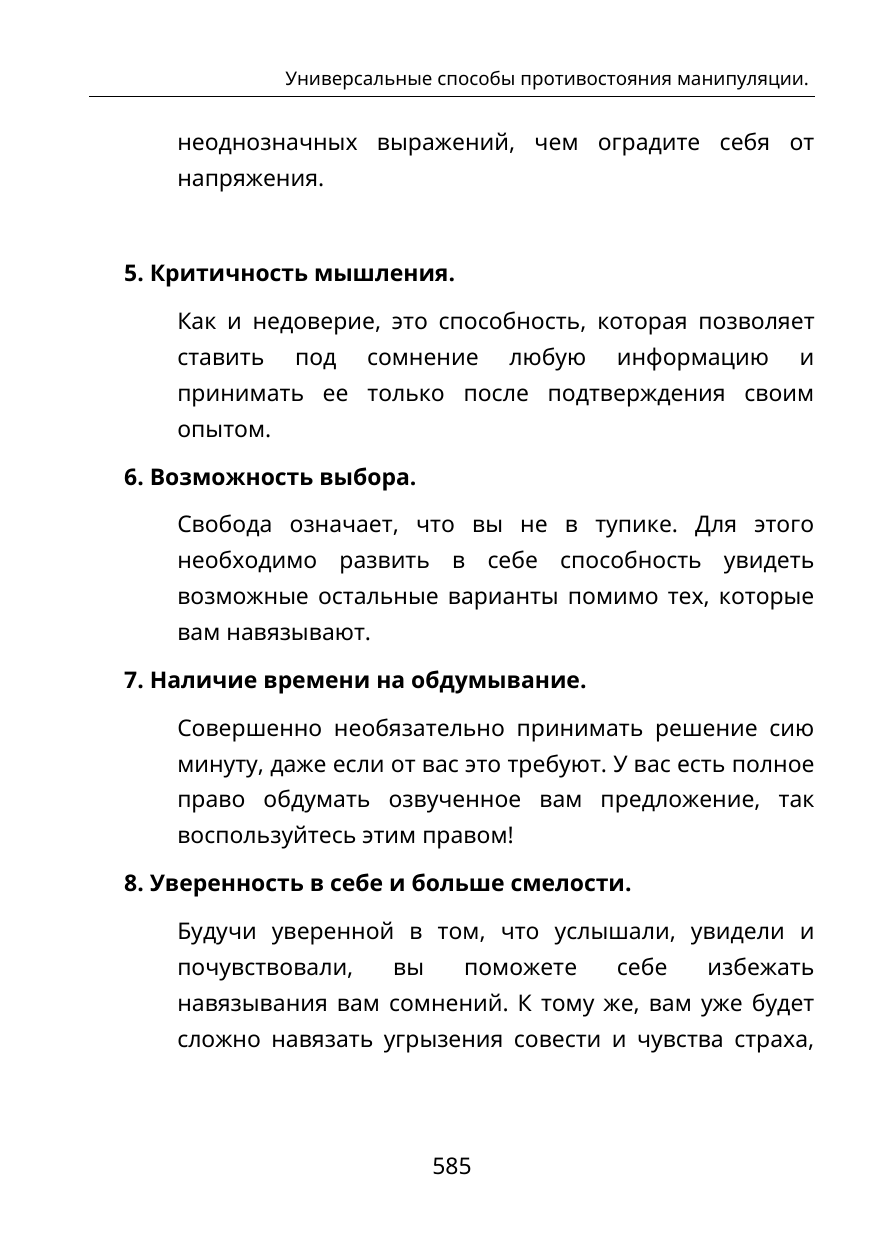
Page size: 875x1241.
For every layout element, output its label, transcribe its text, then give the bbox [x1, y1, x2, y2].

list Уверенность в себе и больше смелости. [118, 867, 815, 898]
list Совершенно необязательно принимать решение сию минуту, даже если от вас это требуют. У вас есть полное право обдумать озвученное вам предложение, так воспользуйтесь этим правом! [118, 712, 815, 851]
list Как и недоверие, это способность, которая позволяет ставить под сомнение любую информацию и принимать ее только после подтверждения своим опытом. [118, 305, 815, 444]
list Возможность выбора. [118, 461, 815, 492]
list Будучи уверенной в том, что услышали, увидели и почувствовали, вы поможете себе избежать навязывания вам сомнений. К тому же, вам уже будет сложно навязать угрызения совести и чувства страха, [118, 915, 815, 1054]
list Наличие времени на обдумывание. [118, 664, 815, 695]
list неоднозначных выражений, чем оградите себя от напряжения. [118, 126, 815, 193]
list Критичность мышления. [118, 257, 815, 289]
list Свобода означает, что вы не в тупике. Для этого необходимо развить в себе способность увидеть возможные остальные варианты помимо тех, которые вам навязывают. [118, 508, 815, 647]
